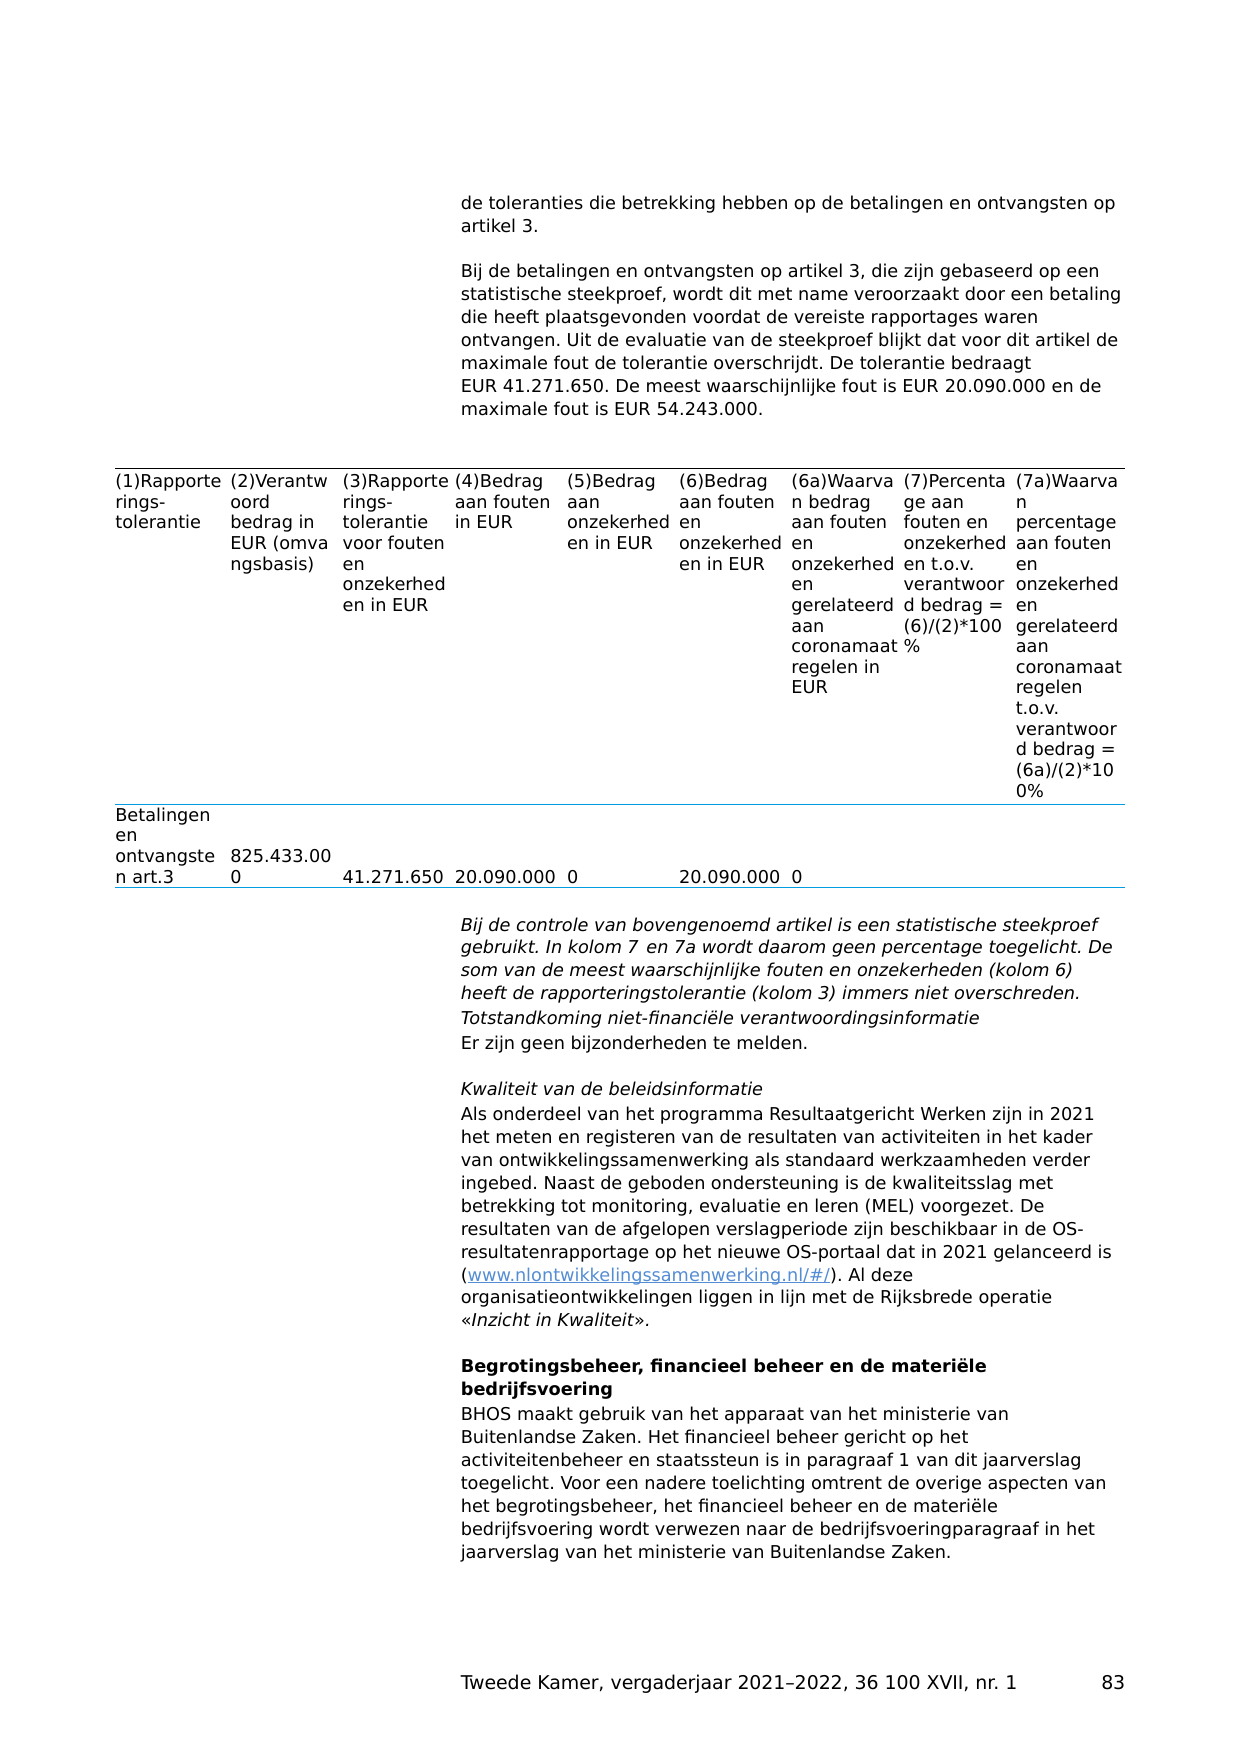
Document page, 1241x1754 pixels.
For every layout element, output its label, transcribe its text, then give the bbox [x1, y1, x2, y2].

table_cell (2)Verantwoord bedrag in EUR (omvangsbasis) [227, 469, 339, 804]
table_cell Betalingen en ontvangsten art.3 [115, 805, 227, 887]
text de toleranties die betrekking hebben op de betalingen en ontvangsten op artikel 3. [461, 191, 1125, 237]
table_cell 20.090.000 [676, 805, 788, 887]
table_cell (3)Rapporterings-tolerantie voor fouten en onzekerheden in EUR [340, 469, 452, 804]
table_cell (4)Bedrag aan fouten in EUR [452, 469, 564, 804]
table_cell (6)Bedrag aan fouten en onzekerheden in EUR [676, 469, 788, 804]
text Als onderdeel van het programma Resultaatgericht Werken zijn in 2021 het meten en registeren van de resultaten van activiteiten in het kader van ontwikkelingssamenwerking als standaard werkzaamheden verder ingebed. Naast de geboden ondersteuning is de kwaliteitsslag met betrekking tot monitoring, evaluatie en leren (MEL) voorgezet. De resultaten van de afgelopen verslagperiode zijn beschikbaar in de OS-resultatenrapportage op het nieuwe OS-portaal dat in 2021 gelanceerd is (www.nlontwikkelingssamenwerking.nl/#/). Al deze organisatieontwikkelingen liggen in lijn met de Rijksbrede operatie «Inzicht in Kwaliteit». [461, 1102, 1125, 1331]
text Totstandkoming niet-financiële verantwoordingsinformatie [461, 1006, 1125, 1029]
table_cell 0 [788, 805, 900, 887]
text Bij de controle van bovengenoemd artikel is een statistische steekproef gebruikt. In kolom 7 en 7a wordt daarom geen percentage toegelicht. De som van de meest waarschijnlijke fouten en onzekerheden (kolom 6) heeft de rapporteringstolerantie (kolom 3) immers niet overschreden. [461, 913, 1125, 1004]
table_cell [1013, 805, 1125, 887]
table_cell 41.271.650 [340, 805, 452, 887]
table_cell 0 [564, 805, 676, 887]
table_cell (6a)Waarvan bedrag aan fouten en onzekerheden gerelateerd aan coronamaatregelen in EUR [788, 469, 900, 804]
table_cell (1)Rapporterings-tolerantie [115, 469, 227, 804]
text BHOS maakt gebruik van het apparaat van het ministerie van Buitenlandse Zaken. Het financieel beheer gericht op het activiteitenbeheer en staatssteun is in paragraaf 1 van dit jaarverslag toegelicht. Voor een nadere toelichting omtrent de overige aspecten van het begrotingsbeheer, het financieel beheer en de materiële bedrijfsvoering wordt verwezen naar de bedrijfsvoeringparagraaf in het jaarverslag van het ministerie van Buitenlandse Zaken. [461, 1402, 1125, 1563]
table_header Tabel 12 Overzicht overschrijdingen rapporteringstoleranties fouten en onzekerheden [115, 443, 1125, 468]
table_cell (7)Percentage aan fouten en onzekerheden t.o.v. verantwoord bedrag = (6)/(2)*100% [900, 469, 1013, 804]
table_cell [900, 805, 1013, 887]
text Begrotingsbeheer, financieel beheer en de materiële bedrijfsvoering [461, 1354, 1125, 1400]
text Kwaliteit van de beleidsinformatie [461, 1077, 1125, 1100]
table_cell 20.090.000 [452, 805, 564, 887]
table_cell (5)Bedrag aan onzekerheden in EUR [564, 469, 676, 804]
table_cell 825.433.000 [227, 805, 339, 887]
table_cell (7a)Waarvan percentage aan fouten en onzekerheden gerelateerd aan coronamaatregelen t.o.v. verantwoord bedrag = (6a)/(2)*100% [1013, 469, 1125, 804]
text Er zijn geen bijzonderheden te melden. [461, 1031, 1125, 1054]
text Bij de betalingen en ontvangsten op artikel 3, die zijn gebaseerd op een statistische steekproef, wordt dit met name veroorzaakt door een betaling die heeft plaatsgevonden voordat de vereiste rapportages waren ontvangen. Uit de evaluatie van de steekproef blijkt dat voor dit artikel de maximale fout de tolerantie overschrijdt. De tolerantie bedraagt EUR 41.271.650. De meest waarschijnlijke fout is EUR 20.090.000 en de maximale fout is EUR 54.243.000. [461, 259, 1125, 420]
